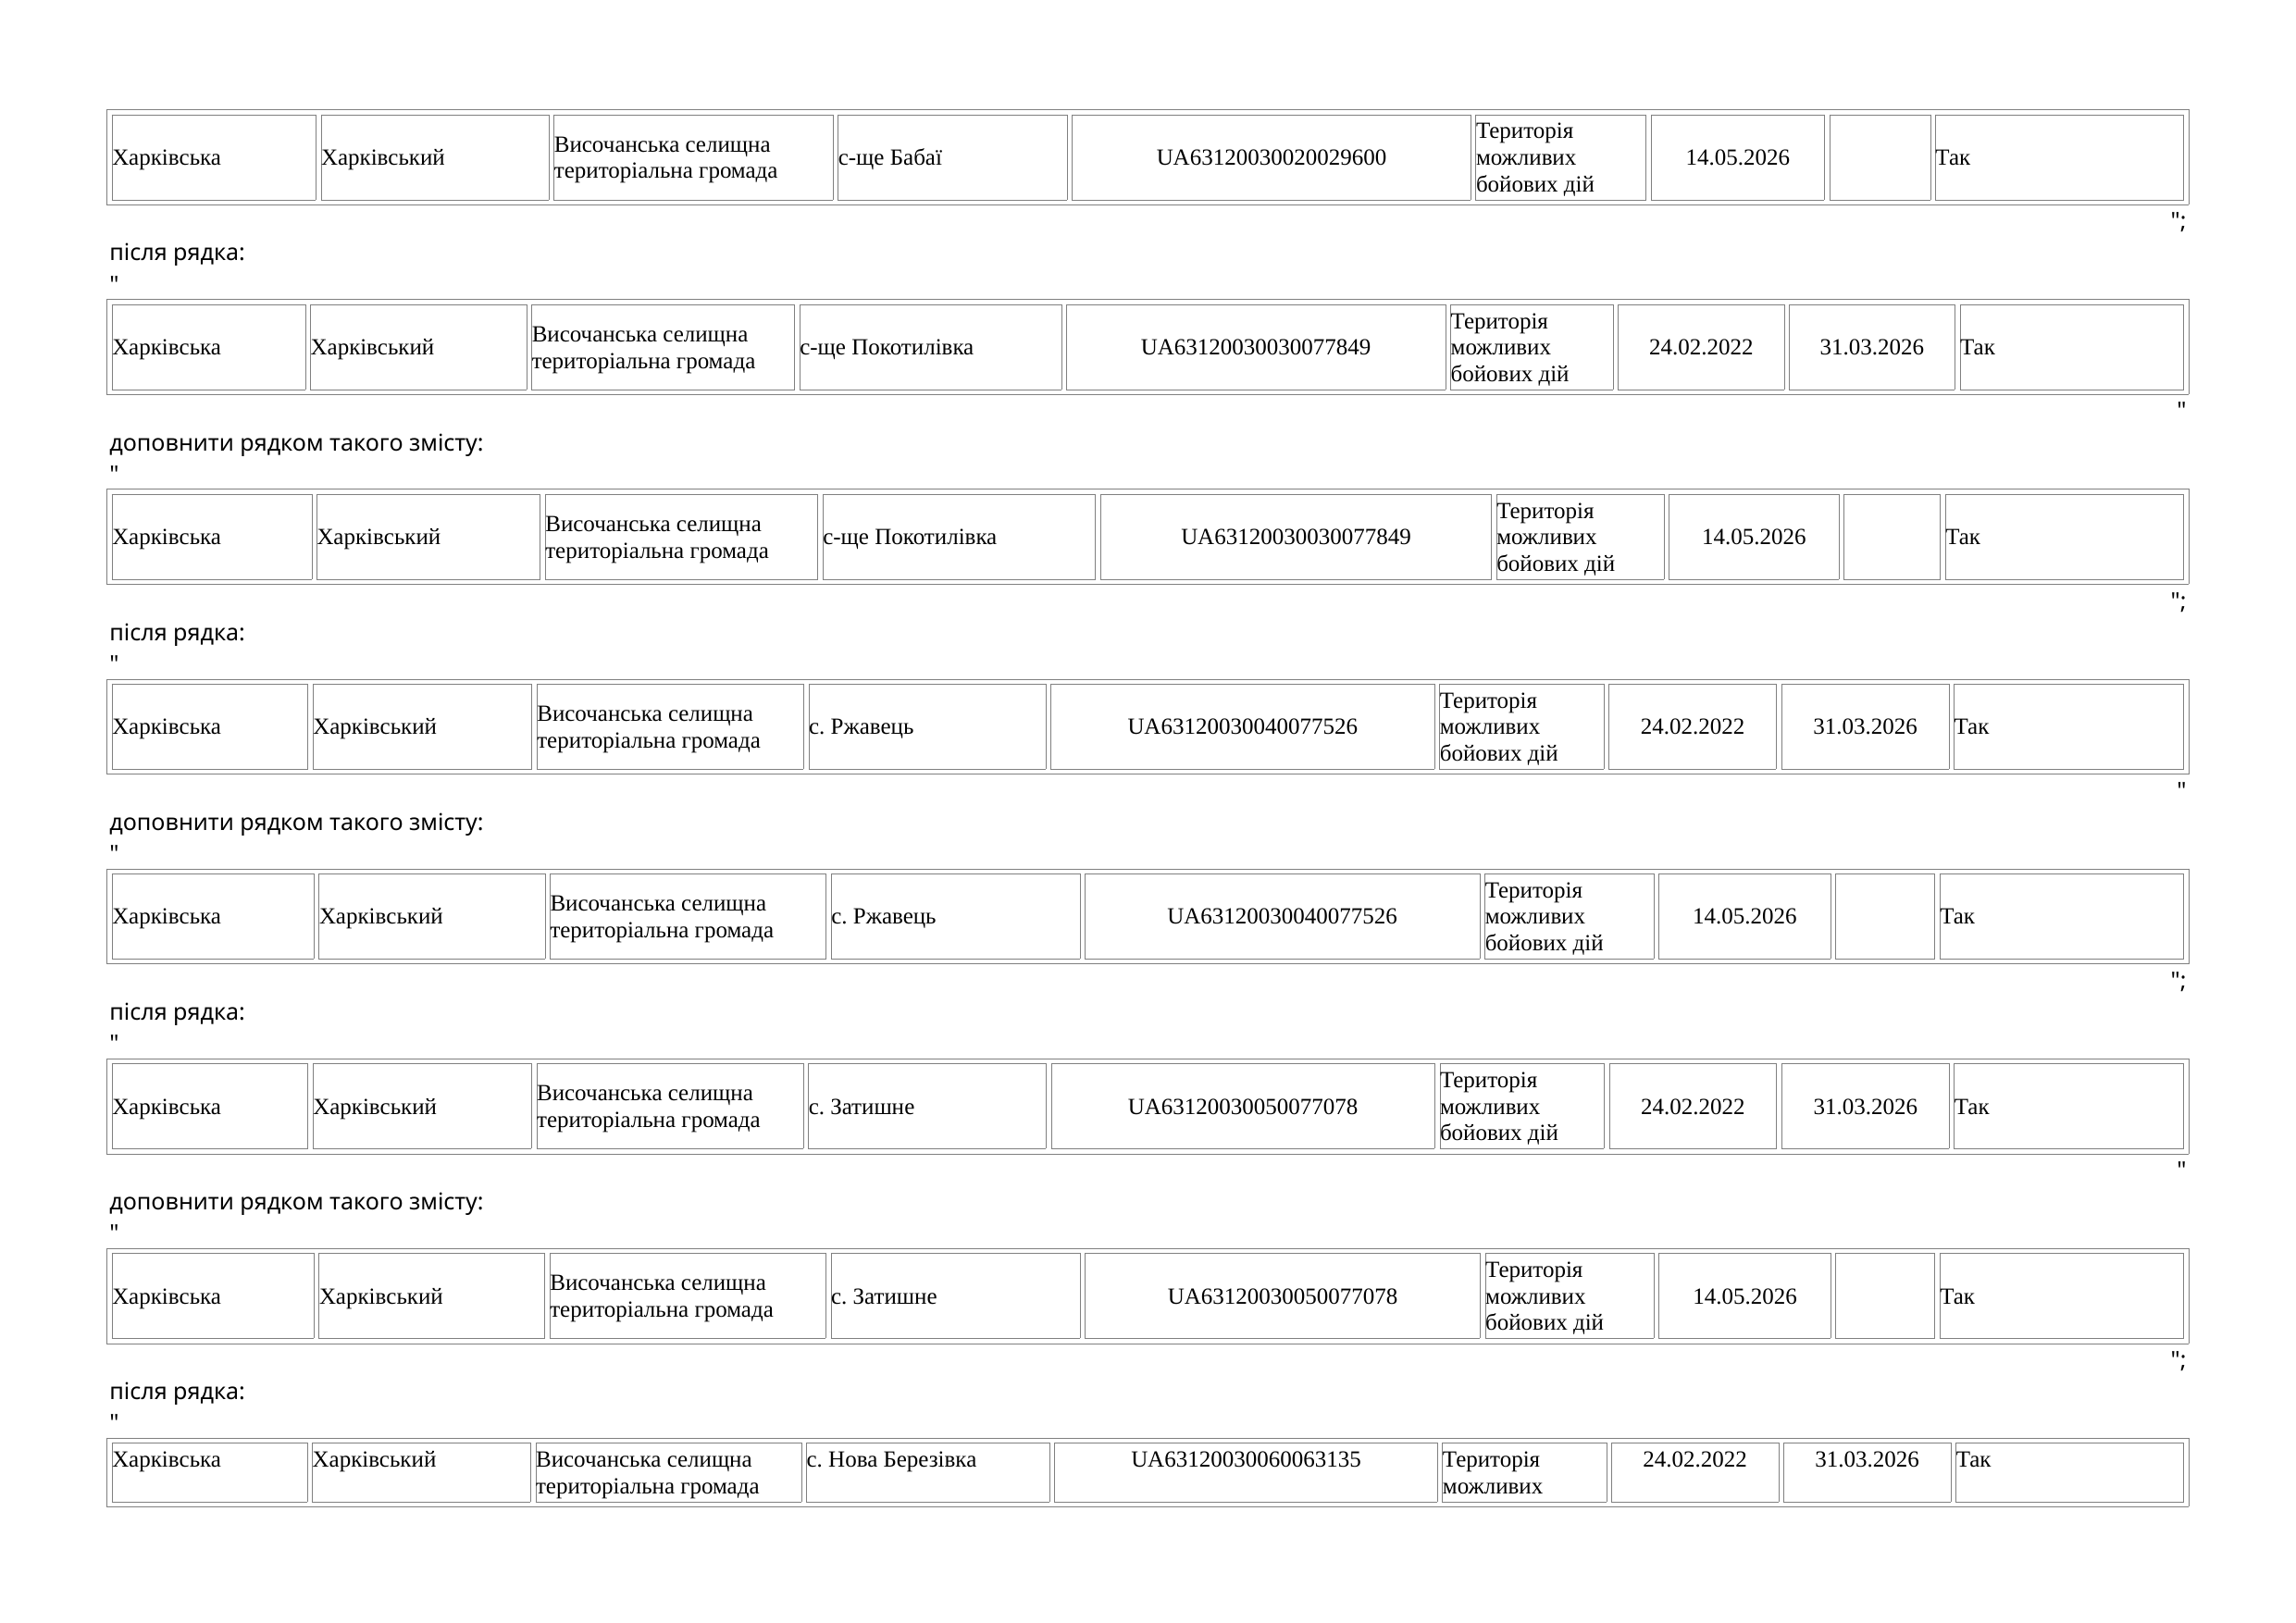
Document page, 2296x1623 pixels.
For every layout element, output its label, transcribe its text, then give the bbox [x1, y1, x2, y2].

table_header Територія можливих [1440, 1439, 1608, 1502]
table_header Харківська [109, 489, 314, 579]
table_header [1833, 870, 1937, 959]
table_header с. Ржавець [806, 680, 1048, 769]
text після рядка: [109, 996, 2186, 1026]
table_header 24.02.2022 [1609, 1439, 1781, 1502]
text " [109, 1406, 2186, 1438]
table_header с. Затишне [806, 1059, 1049, 1148]
table_header Територія можливих бойових дій [1437, 1059, 1607, 1148]
text після рядка: [109, 236, 2186, 267]
text доповнити рядком такого змісту: [109, 1185, 2186, 1217]
table_header Харківський [310, 680, 534, 769]
table_header 31.03.2026 [1781, 1439, 1954, 1502]
table_header с. Затишне [828, 1249, 1083, 1338]
table_header Територія можливих бойових дій [1448, 300, 1616, 390]
table_header Так [1932, 110, 2186, 200]
table_header с-ще Покотилівка [820, 489, 1098, 579]
table_header 31.03.2026 [1779, 680, 1951, 769]
table_header Територія можливих бойових дій [1494, 489, 1666, 579]
table_header [1836, 1254, 1934, 1338]
table_header Харківський [316, 1249, 547, 1338]
table_header UA63120030040077526 [1049, 680, 1437, 769]
table_header Територія можливих бойових дій [1483, 870, 1656, 959]
text "; [109, 1344, 2186, 1375]
table_header UA63120030050077078 [1083, 1249, 1483, 1338]
table_header 14.05.2026 [1657, 1249, 1833, 1338]
text " [109, 267, 2186, 299]
table_header Харківський [314, 489, 542, 579]
table_header Харківський [318, 110, 552, 200]
table_header UA63120030020029600 [1070, 110, 1473, 200]
table_header Харківський [310, 1059, 534, 1148]
table_header 14.05.2026 [1657, 870, 1833, 959]
table_header с. Ржавець [828, 870, 1082, 959]
table_header [1844, 495, 1940, 579]
text " [109, 1155, 2186, 1185]
table_header 24.02.2022 [1607, 1059, 1779, 1148]
table_header 14.05.2026 [1648, 110, 1827, 200]
table_header 14.05.2026 [1666, 489, 1842, 579]
table_header UA63120030030077849 [1063, 300, 1447, 390]
table_header Височанська селищна територіальна громада [547, 1249, 828, 1338]
table_header Так [1952, 1059, 2186, 1148]
text після рядка: [109, 615, 2186, 647]
text доповнити рядком такого змісту: [109, 426, 2186, 457]
table_header с-ще Бабаї [836, 110, 1070, 200]
table_header Височанська селищна територіальна громада [534, 680, 806, 769]
table_header Височанська селищна територіальна громада [534, 1059, 806, 1148]
table_header [1833, 1249, 1937, 1338]
table_header с. Нова Березівка [804, 1439, 1052, 1502]
table_header Височанська селищна територіальна громада [552, 110, 836, 200]
table_header UA63120030040077526 [1082, 870, 1483, 959]
table_header UA63120030060063135 [1052, 1439, 1440, 1502]
table_header Територія можливих бойових дій [1437, 680, 1607, 769]
table_header Територія можливих бойових дій [1473, 110, 1648, 200]
text " [109, 1026, 2186, 1059]
table_header 31.03.2026 [1779, 1059, 1952, 1148]
table_header 24.02.2022 [1616, 300, 1786, 390]
table_header UA63120030050077078 [1049, 1059, 1437, 1148]
text " [109, 647, 2186, 678]
table_header Височанська селищна територіальна громада [529, 300, 797, 390]
table_header Територія можливих бойових дій [1483, 1249, 1657, 1338]
table_header Височанська селищна територіальна громада [542, 489, 820, 579]
text доповнити рядком такого змісту: [109, 805, 2186, 836]
text " [109, 457, 2186, 489]
text " [109, 395, 2186, 426]
table_header Харківська [109, 1249, 316, 1338]
table_header Харківський [310, 1439, 533, 1502]
table_header Харківська [109, 1439, 309, 1502]
table_header Харківський [316, 870, 547, 959]
table_header Харківська [109, 110, 318, 200]
table_header [1827, 110, 1932, 200]
text "; [109, 205, 2186, 236]
table_header Так [1937, 1249, 2186, 1338]
text "; [109, 964, 2186, 996]
table_header [1836, 874, 1934, 959]
text " [109, 836, 2186, 868]
table_header Харківська [109, 870, 316, 959]
table_header Височанська селищна територіальна громада [547, 870, 828, 959]
table_header 31.03.2026 [1786, 300, 1957, 390]
table_header [1831, 116, 1930, 200]
table_header Харківська [109, 300, 307, 390]
table_header Так [1937, 870, 2186, 959]
table_header Так [1954, 1439, 2186, 1502]
table_header [1842, 489, 1942, 579]
text " [109, 774, 2186, 805]
table_header Так [1942, 489, 2186, 579]
table_header Так [1957, 300, 2186, 390]
table_header Харківська [109, 680, 310, 769]
text після рядка: [109, 1375, 2186, 1406]
table_header UA63120030030077849 [1098, 489, 1494, 579]
table_header Так [1952, 680, 2186, 769]
table_header с-ще Покотилівка [797, 300, 1063, 390]
text "; [109, 585, 2186, 615]
text " [109, 1217, 2186, 1248]
table_header Височанська селищна територіальна громада [533, 1439, 803, 1502]
table_header Харківський [308, 300, 529, 390]
table_header 24.02.2022 [1607, 680, 1779, 769]
table_header Харківська [109, 1059, 310, 1148]
